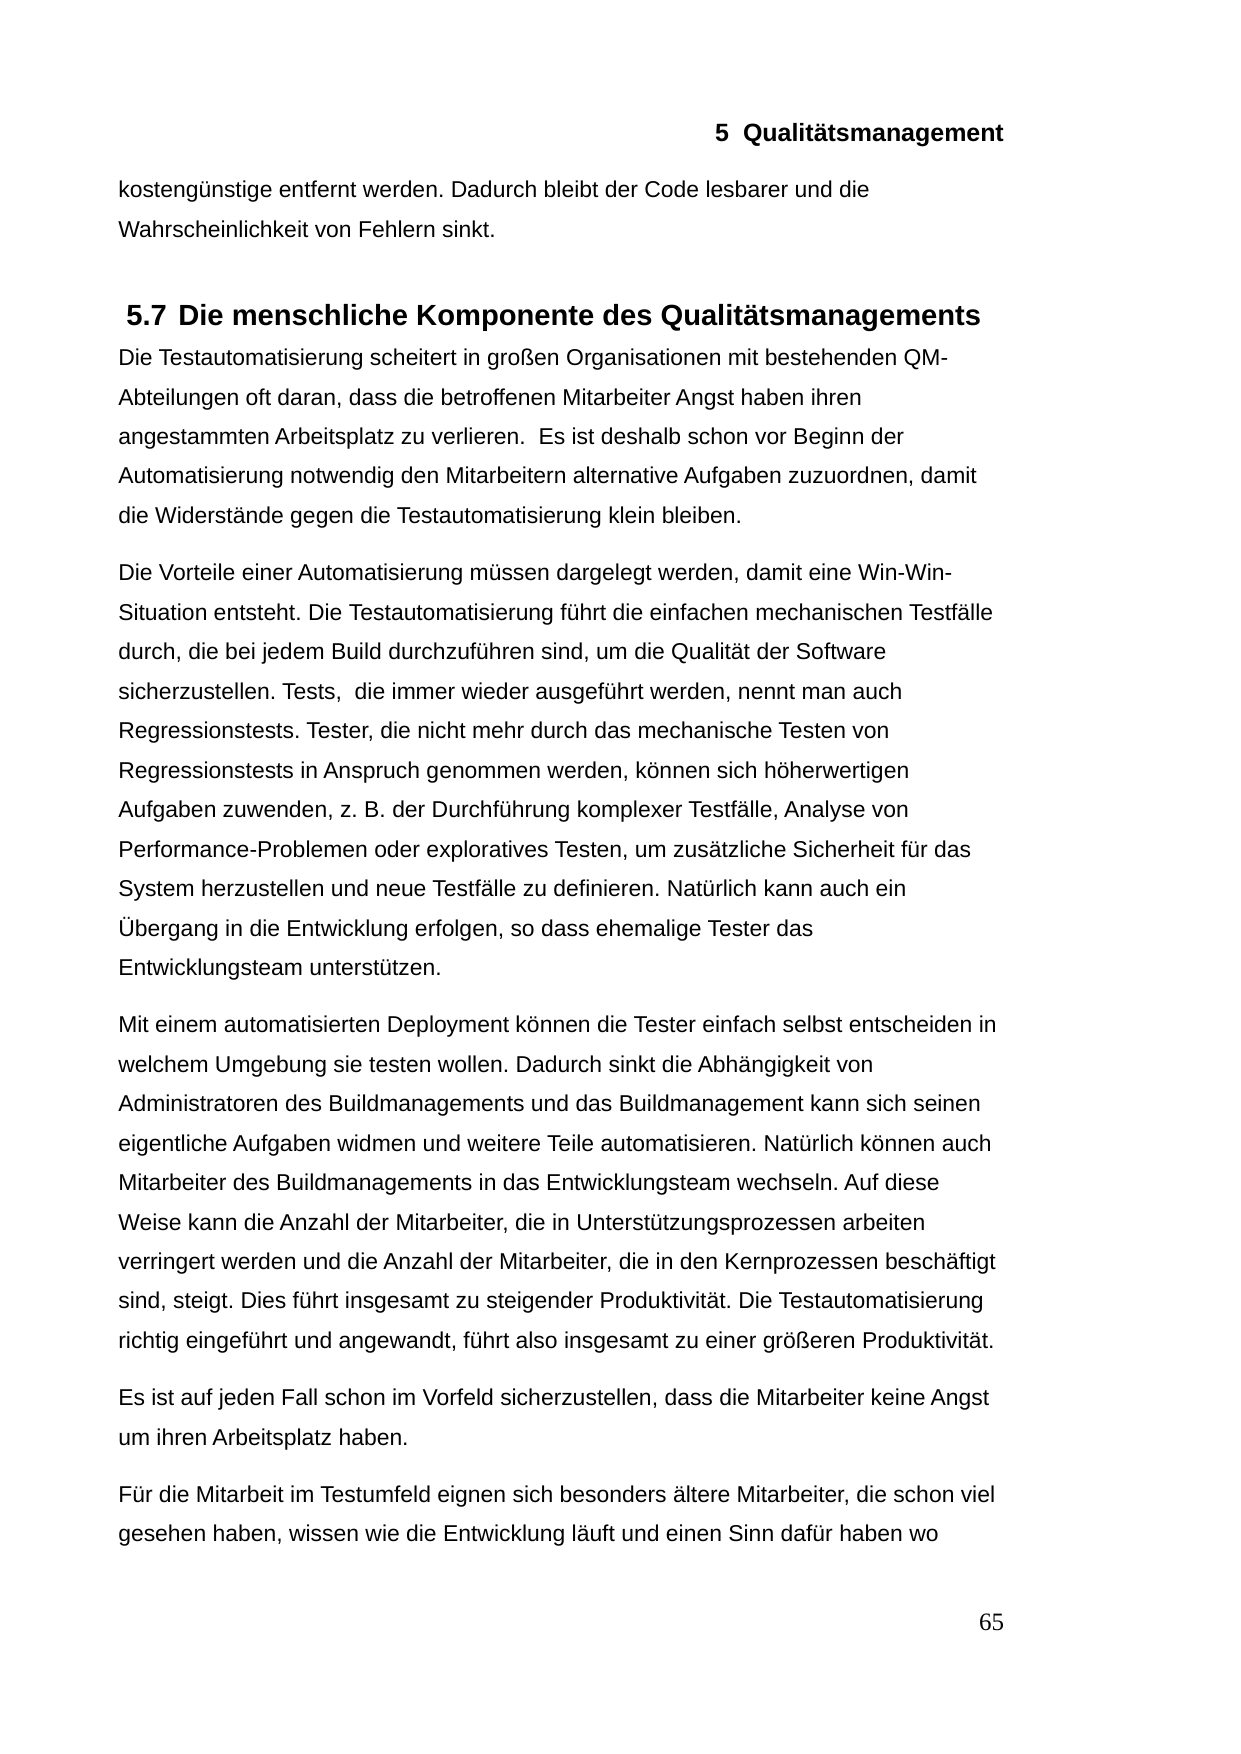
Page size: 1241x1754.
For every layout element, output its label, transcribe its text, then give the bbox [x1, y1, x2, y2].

subtitle Die menschliche Komponente des Qualitätsmanagements [118, 298, 1004, 332]
text kostengünstige entfernt werden. Dadurch bleibt der Code lesbarer und die Wahrscheinlichkeit von Fehlern sinkt. [118, 176, 1004, 242]
text Die Vorteile einer Automatisierung müssen dargelegt werden, damit eine Win-Win-Situation entsteht. Die Testautomatisierung führt die einfachen mechanischen Testfälle durch, die bei jedem Build durchzuführen sind, um die Qualität der Software sicherzustellen. Tests, die immer wieder ausgeführt werden, nennt man auch Regressionstests. Tester, die nicht mehr durch das mechanische Testen von Regressionstests in Anspruch genommen werden, können sich höherwertigen Aufgaben zuwenden, z. B. der Durchführung komplexer Testfälle, Analyse von Performance-Problemen oder exploratives Testen, um zusätzliche Sicherheit für das System herzustellen und neue Testfälle zu definieren. Natürlich kann auch ein Übergang in die Entwicklung erfolgen, so dass ehemalige Tester das Entwicklungsteam unterstützen. [118, 559, 1004, 980]
text Die Testautomatisierung scheitert in großen Organisationen mit bestehenden QM-Abteilungen oft daran, dass die betroffenen Mitarbeiter Angst haben ihren angestammten Arbeitsplatz zu verlieren. Es ist deshalb schon vor Beginn der Automatisierung notwendig den Mitarbeitern alternative Aufgaben zuzuordnen, damit die Widerstände gegen die Testautomatisierung klein bleiben. [118, 344, 1004, 528]
text Mit einem automatisierten Deployment können die Tester einfach selbst entscheiden in welchem Umgebung sie testen wollen. Dadurch sinkt die Abhängigkeit von Administratoren des Buildmanagements und das Buildmanagement kann sich seinen eigentliche Aufgaben widmen und weitere Teile automatisieren. Natürlich können auch Mitarbeiter des Buildmanagements in das Entwicklungsteam wechseln. Auf diese Weise kann die Anzahl der Mitarbeiter, die in Unterstützungsprozessen arbeiten verringert werden und die Anzahl der Mitarbeiter, die in den Kernprozessen beschäftigt sind, steigt. Dies führt insgesamt zu steigender Produktivität. Die Testautomatisierung richtig eingeführt und angewandt, führt also insgesamt zu einer größeren Produktivität. [118, 1011, 1004, 1353]
text Für die Mitarbeit im Testumfeld eignen sich besonders ältere Mitarbeiter, die schon viel gesehen haben, wissen wie die Entwicklung läuft und einen Sinn dafür haben wo [118, 1481, 1004, 1547]
text Es ist auf jeden Fall schon im Vorfeld sicherzustellen, dass die Mitarbeiter keine Angst um ihren Arbeitsplatz haben. [118, 1384, 1004, 1450]
